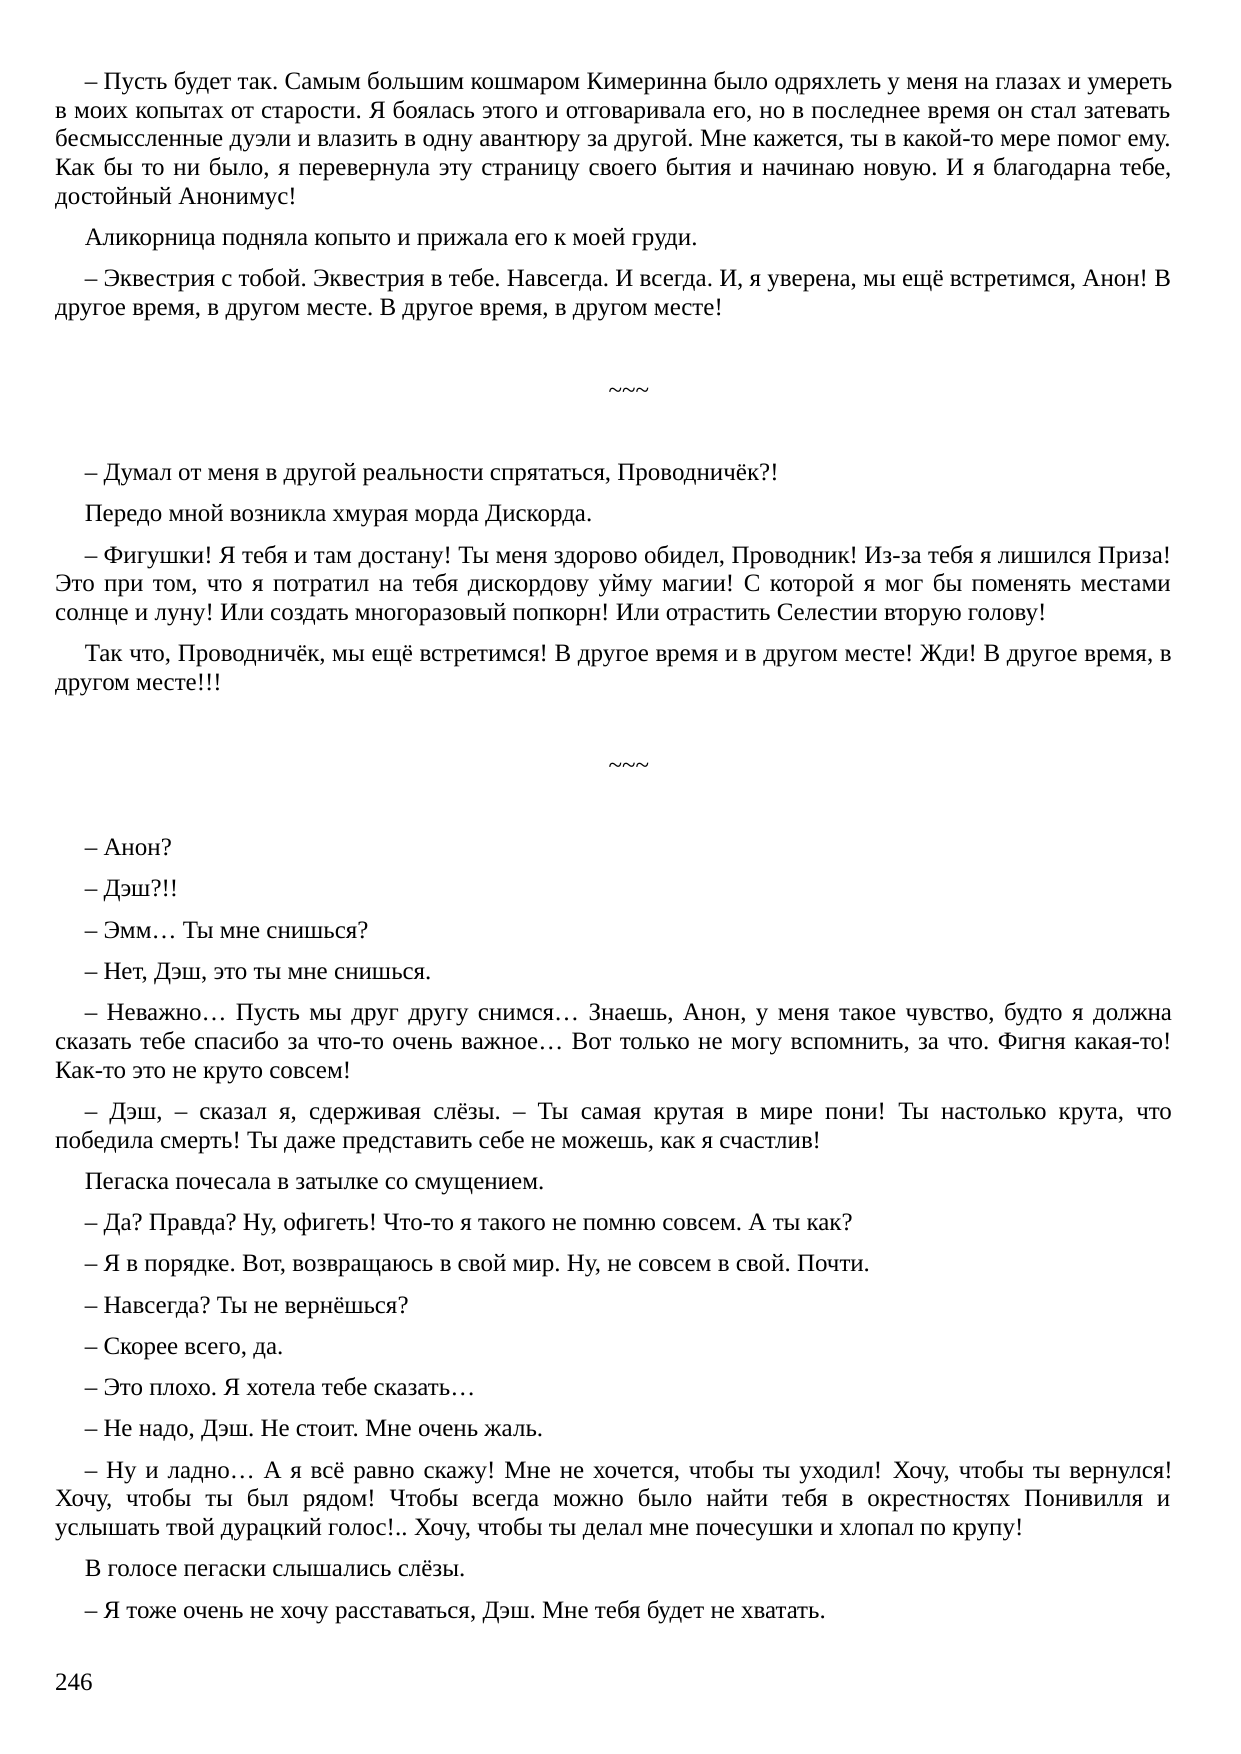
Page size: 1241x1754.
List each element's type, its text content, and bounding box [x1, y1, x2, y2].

text ~~~ [55, 750, 1173, 778]
text ~~~ [55, 375, 1173, 403]
text – Я в порядке. Вот, возвращаюсь в свой мир. Ну, не совсем в свой. Почти. [55, 1248, 1173, 1277]
text – Эквестрия с тобой. Эквестрия в тебе. Навсегда. И всегда. И, я уверена, мы ещё встретимся, Анон! В другое время, в другом месте. В другое время, в другом месте! [55, 263, 1173, 321]
text – Думал от меня в другой реальности спрятаться, Проводничёк?! [55, 457, 1173, 486]
text – Ну и ладно… А я всё равно скажу! Мне не хочется, чтобы ты уходил! Хочу, чтобы ты вернулся! Хочу, чтобы ты был рядом! Чтобы всегда можно было найти тебя в окрестностях Понивилля и услышать твой дурацкий голос!.. Хочу, чтобы ты делал мне почесушки и хлопал по крупу! [55, 1455, 1173, 1541]
text Передо мной возникла хмурая морда Дискорда. [55, 498, 1173, 527]
text – Неважно… Пусть мы друг другу снимся… Знаешь, Анон, у меня такое чувство, будто я должна сказать тебе спасибо за что-то очень важное… Вот только не могу вспомнить, за что. Фигня какая-то! Как-то это не круто совсем! [55, 997, 1173, 1083]
text – Я тоже очень не хочу расставаться, Дэш. Мне тебя будет не хватать. [55, 1595, 1173, 1623]
text Так что, Проводничёк, мы ещё встретимся! В другое время и в другом месте! Жди! В другое время, в другом месте!!! [55, 638, 1173, 696]
text – Дэш?!! [55, 873, 1173, 902]
text – Фигушки! Я тебя и там достану! Ты меня здорово обидел, Проводник! Из-за тебя я лишился Приза! Это при том, что я потратил на тебя дискордову уйму магии! С которой я мог бы поменять местами солнце и луну! Или создать многоразовый попкорн! Или отрастить Селестии вторую голову! [55, 540, 1173, 626]
text – Пусть будет так. Самым большим кошмаром Кимеринна было одряхлеть у меня на глазах и умереть в моих копытах от старости. Я боялась этого и отговаривала его, но в последнее время он стал затевать бесмыссленные дуэли и влазить в одну авантюру за другой. Мне кажется, ты в какой-то мере помог ему. Как бы то ни было, я перевернула эту страницу своего бытия и начинаю новую. И я благодарна тебе, достойный Анонимус! [55, 66, 1173, 210]
text Аликорница подняла копыто и прижала его к моей груди. [55, 222, 1173, 251]
text – Скорее всего, да. [55, 1331, 1173, 1360]
text – Это плохо. Я хотела тебе сказать… [55, 1372, 1173, 1401]
text – Нет, Дэш, это ты мне снишься. [55, 956, 1173, 985]
text – Не надо, Дэш. Не стоит. Мне очень жаль. [55, 1413, 1173, 1442]
text – Эмм… Ты мне снишься? [55, 915, 1173, 943]
text – Навсегда? Ты не вернёшься? [55, 1290, 1173, 1318]
text – Да? Правда? Ну, офигеть! Что-то я такого не помню совсем. А ты как? [55, 1207, 1173, 1236]
text – Дэш, – сказал я, сдерживая слёзы. – Ты самая крутая в мире пони! Ты настолько крута, что победила смерть! Ты даже представить себе не можешь, как я счастлив! [55, 1096, 1173, 1153]
text В голосе пегаски слышались слёзы. [55, 1553, 1173, 1582]
text Пегаска почесала в затылке со смущением. [55, 1166, 1173, 1195]
text – Анон? [55, 832, 1173, 861]
